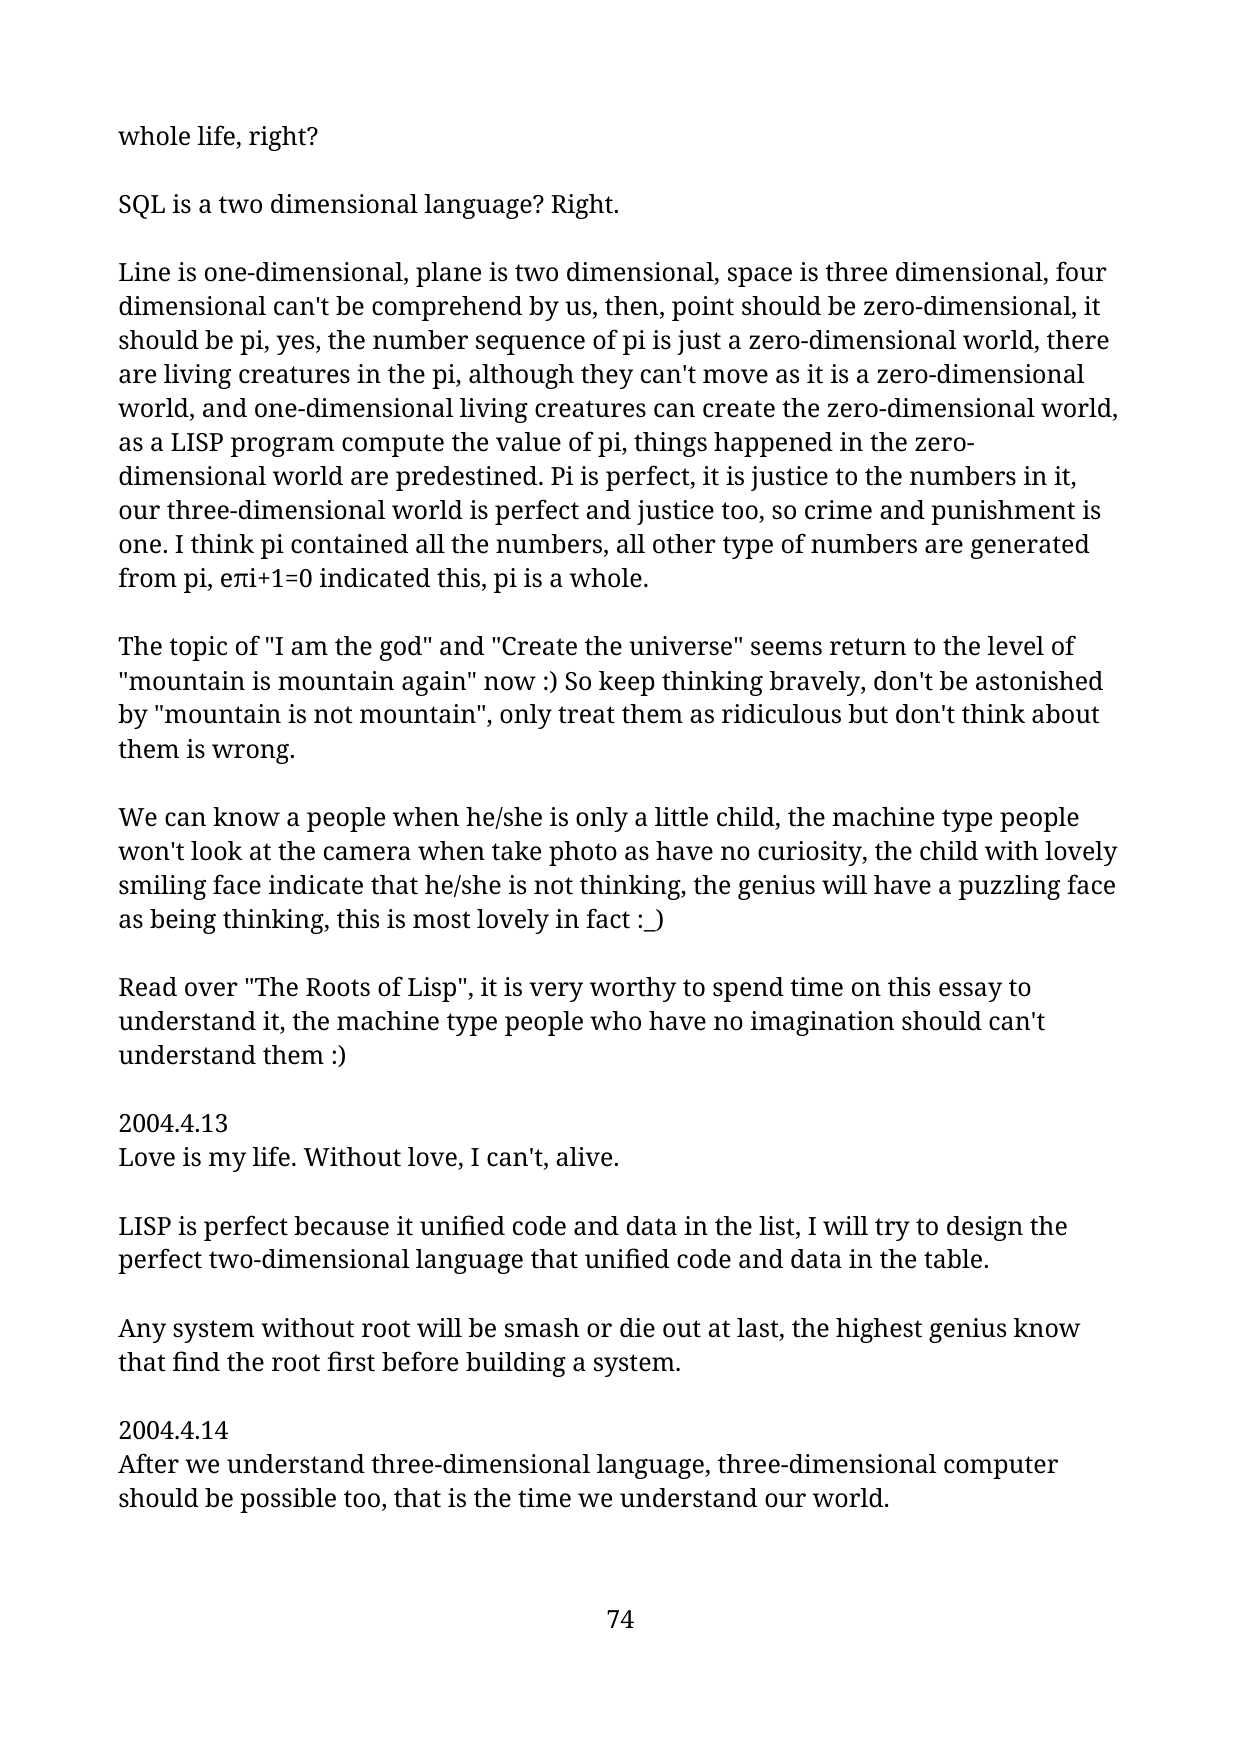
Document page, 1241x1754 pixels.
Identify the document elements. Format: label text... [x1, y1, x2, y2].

text After we understand three-dimensional language, three-dimensional computer should be possible too, that is the time we understand our world. [118, 1447, 1122, 1515]
text whole life, right? [118, 118, 1122, 152]
text 2004.4.13 [118, 1106, 1122, 1140]
text The topic of "I am the god" and "Create the universe" seems return to the level of "mountain is mountain again" now :) So keep thinking bravely, don't be astonished by "mountain is not mountain", only treat them as ridiculous but don't think about them is wrong. [118, 629, 1122, 765]
text SQL is a two dimensional language? Right. [118, 186, 1122, 220]
text LISP is perfect because it unified code and data in the list, I will try to design the perfect two-dimensional language that unified code and data in the table. [118, 1208, 1122, 1276]
text Any system without root will be smash or die out at last, the highest genius know that find the root first before building a system. [118, 1310, 1122, 1378]
text Read over "The Roots of Lisp", it is very worthy to spend time on this essay to understand it, the machine type people who have no imagination should can't understand them :) [118, 970, 1122, 1072]
text We can know a people when he/she is only a little child, the machine type people won't look at the camera when take photo as have no curiosity, the child with lovely smiling face indicate that he/she is not thinking, the genius will have a puzzling face as being thinking, this is most lovely in fact :_) [118, 799, 1122, 936]
text Love is my life. Without love, I can't, alive. [118, 1140, 1122, 1174]
text Line is one-dimensional, plane is two dimensional, space is three dimensional, four dimensional can't be comprehend by us, then, point should be zero-dimensional, it should be pi, yes, the number sequence of pi is just a zero-dimensional world, there are living creatures in the pi, although they can't move as it is a zero-dimensional world, and one-dimensional living creatures can create the zero-dimensional world, as a LISP program compute the value of pi, things happened in the zero-dimensional world are predestined. Pi is perfect, it is justice to the numbers in it, our three-dimensional world is perfect and justice too, so crime and punishment is one. I think pi contained all the numbers, all other type of numbers are generated from pi, eπi+1=0 indicated this, pi is a whole. [118, 254, 1122, 595]
text 2004.4.14 [118, 1412, 1122, 1447]
